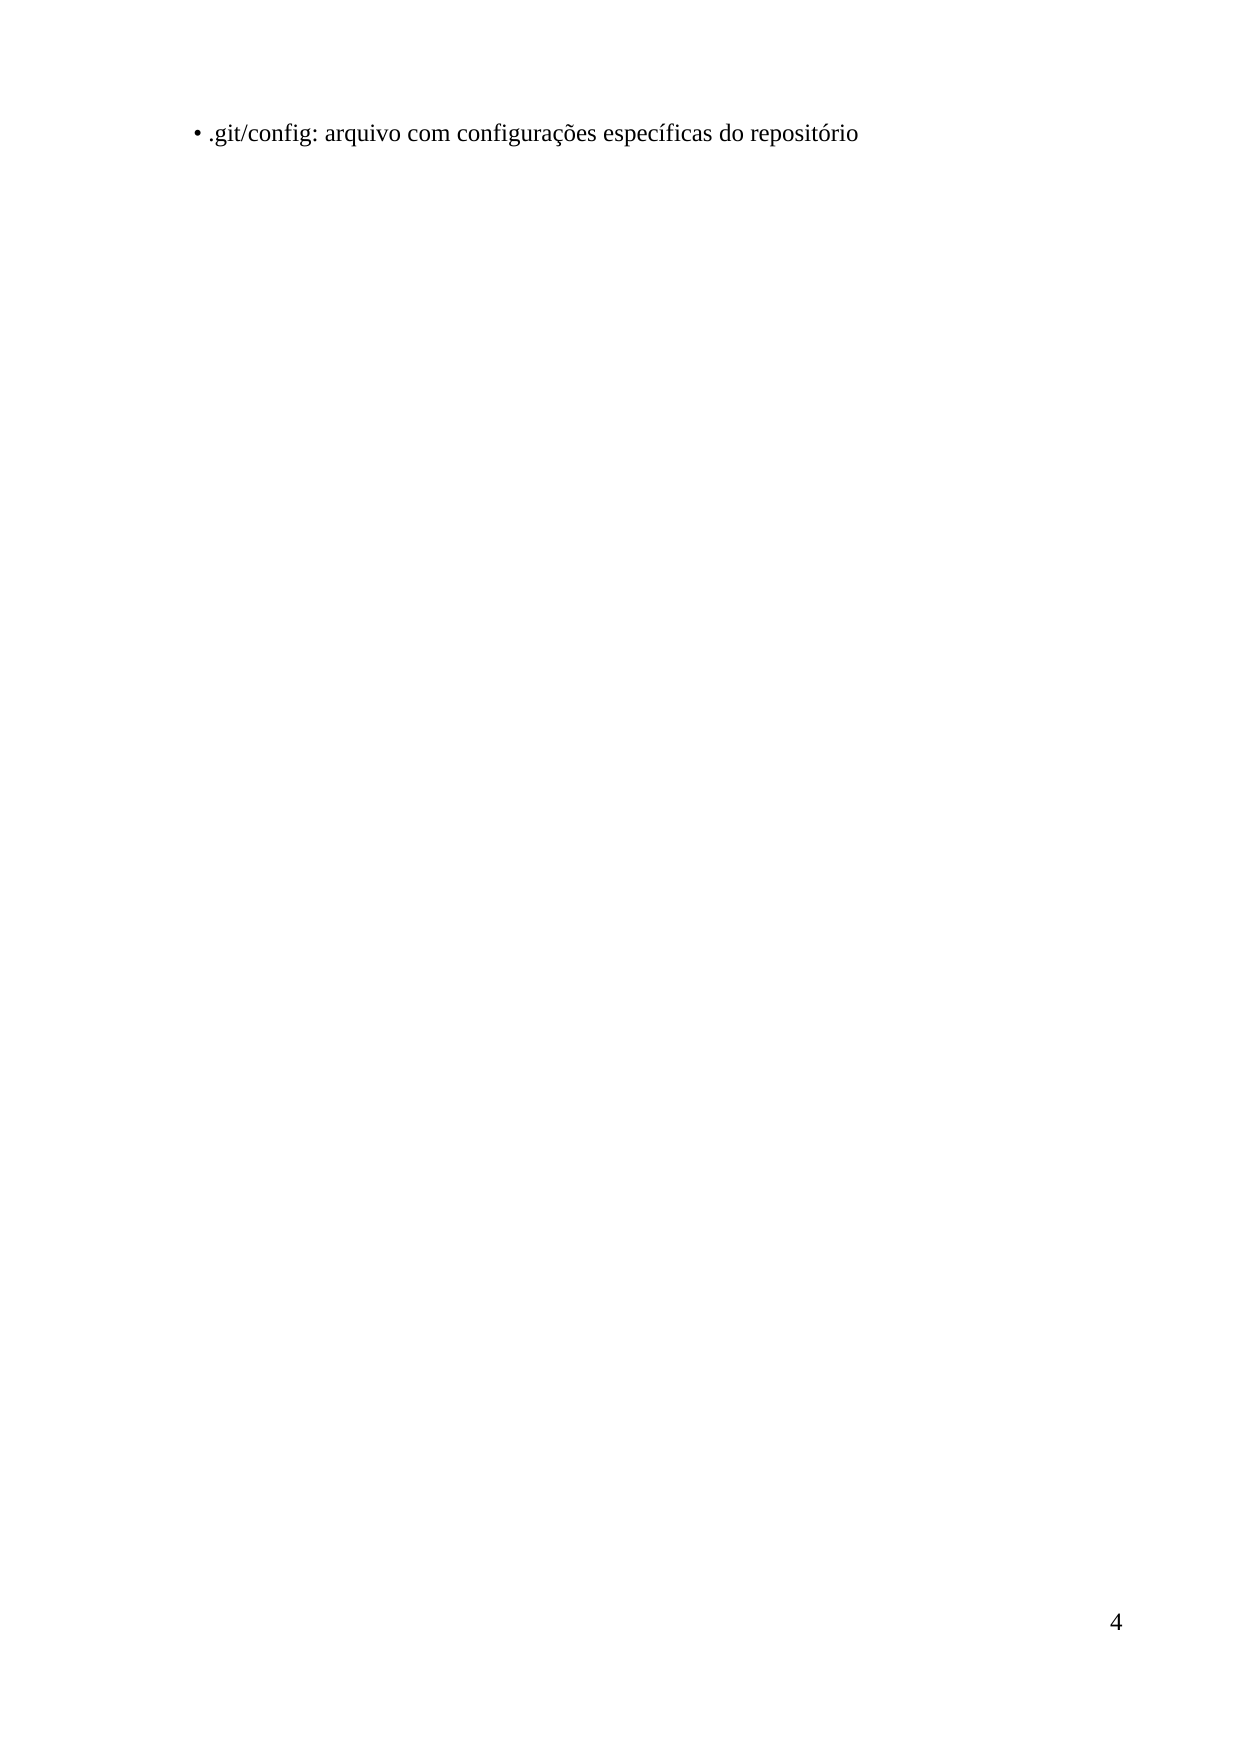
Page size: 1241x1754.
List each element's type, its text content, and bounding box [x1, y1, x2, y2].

list • .git/config: arquivo com configurações específicas do repositório [156, 118, 1122, 147]
